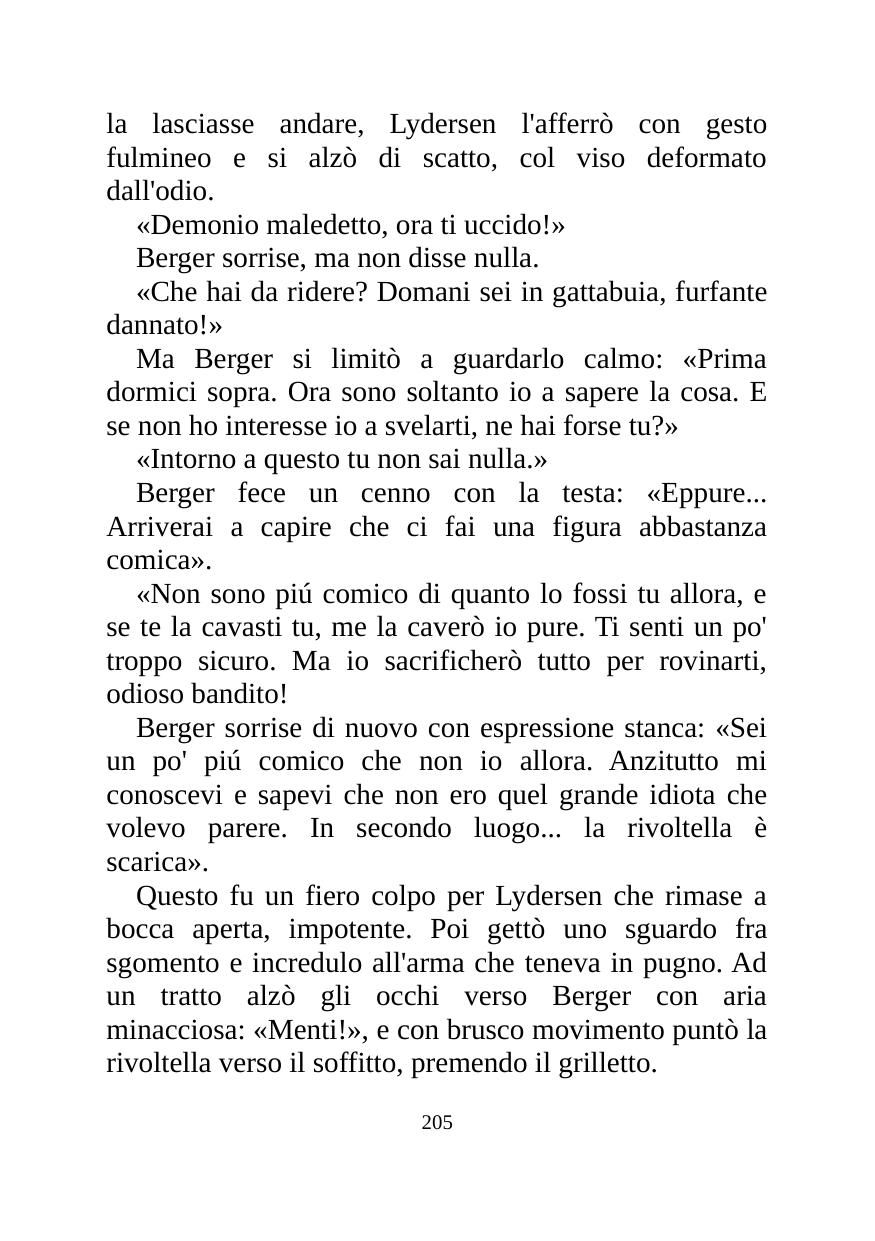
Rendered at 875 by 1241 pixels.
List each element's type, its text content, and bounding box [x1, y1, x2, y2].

text la lasciasse andare, Lydersen l'afferrò con gesto fulmineo e si alzò di scatto, col viso deformato dall'odio. [106, 106, 768, 207]
text «Che hai da ridere? Domani sei in gattabuia, furfante dannato!» [106, 274, 768, 341]
text Berger sorrise di nuovo con espressione stanca: «Sei un po' piú comico che non io allora. Anzitutto mi conoscevi e sapevi che non ero quel grande idiota che volevo parere. In secondo luogo... la rivoltella è scarica». [106, 710, 768, 878]
text Ma Berger si limitò a guardarlo calmo: «Prima dormici sopra. Ora sono soltanto io a sapere la cosa. E se non ho interesse io a svelarti, ne hai forse tu?» [106, 341, 768, 442]
text Berger fece un cenno con la testa: «Eppure... Arriverai a capire che ci fai una figura abbastanza comica». [106, 475, 768, 576]
text «Demonio maledetto, ora ti uccido!» [106, 207, 768, 240]
text «Non sono piú comico di quanto lo fossi tu allora, e se te la cavasti tu, me la caverò io pure. Ti senti un po' troppo sicuro. Ma io sacrificherò tutto per rovinarti, odioso bandito! [106, 576, 768, 710]
text «Intorno a questo tu non sai nulla.» [106, 442, 768, 475]
text Questo fu un fiero colpo per Lydersen che rimase a bocca aperta, impotente. Poi gettò uno sguardo fra sgomento e incredulo all'arma che teneva in pugno. Ad un tratto alzò gli occhi verso Berger con aria minacciosa: «Menti!», e con brusco movimento puntò la rivoltella verso il soffitto, premendo il grilletto. [106, 878, 768, 1079]
text Berger sorrise, ma non disse nulla. [106, 240, 768, 274]
